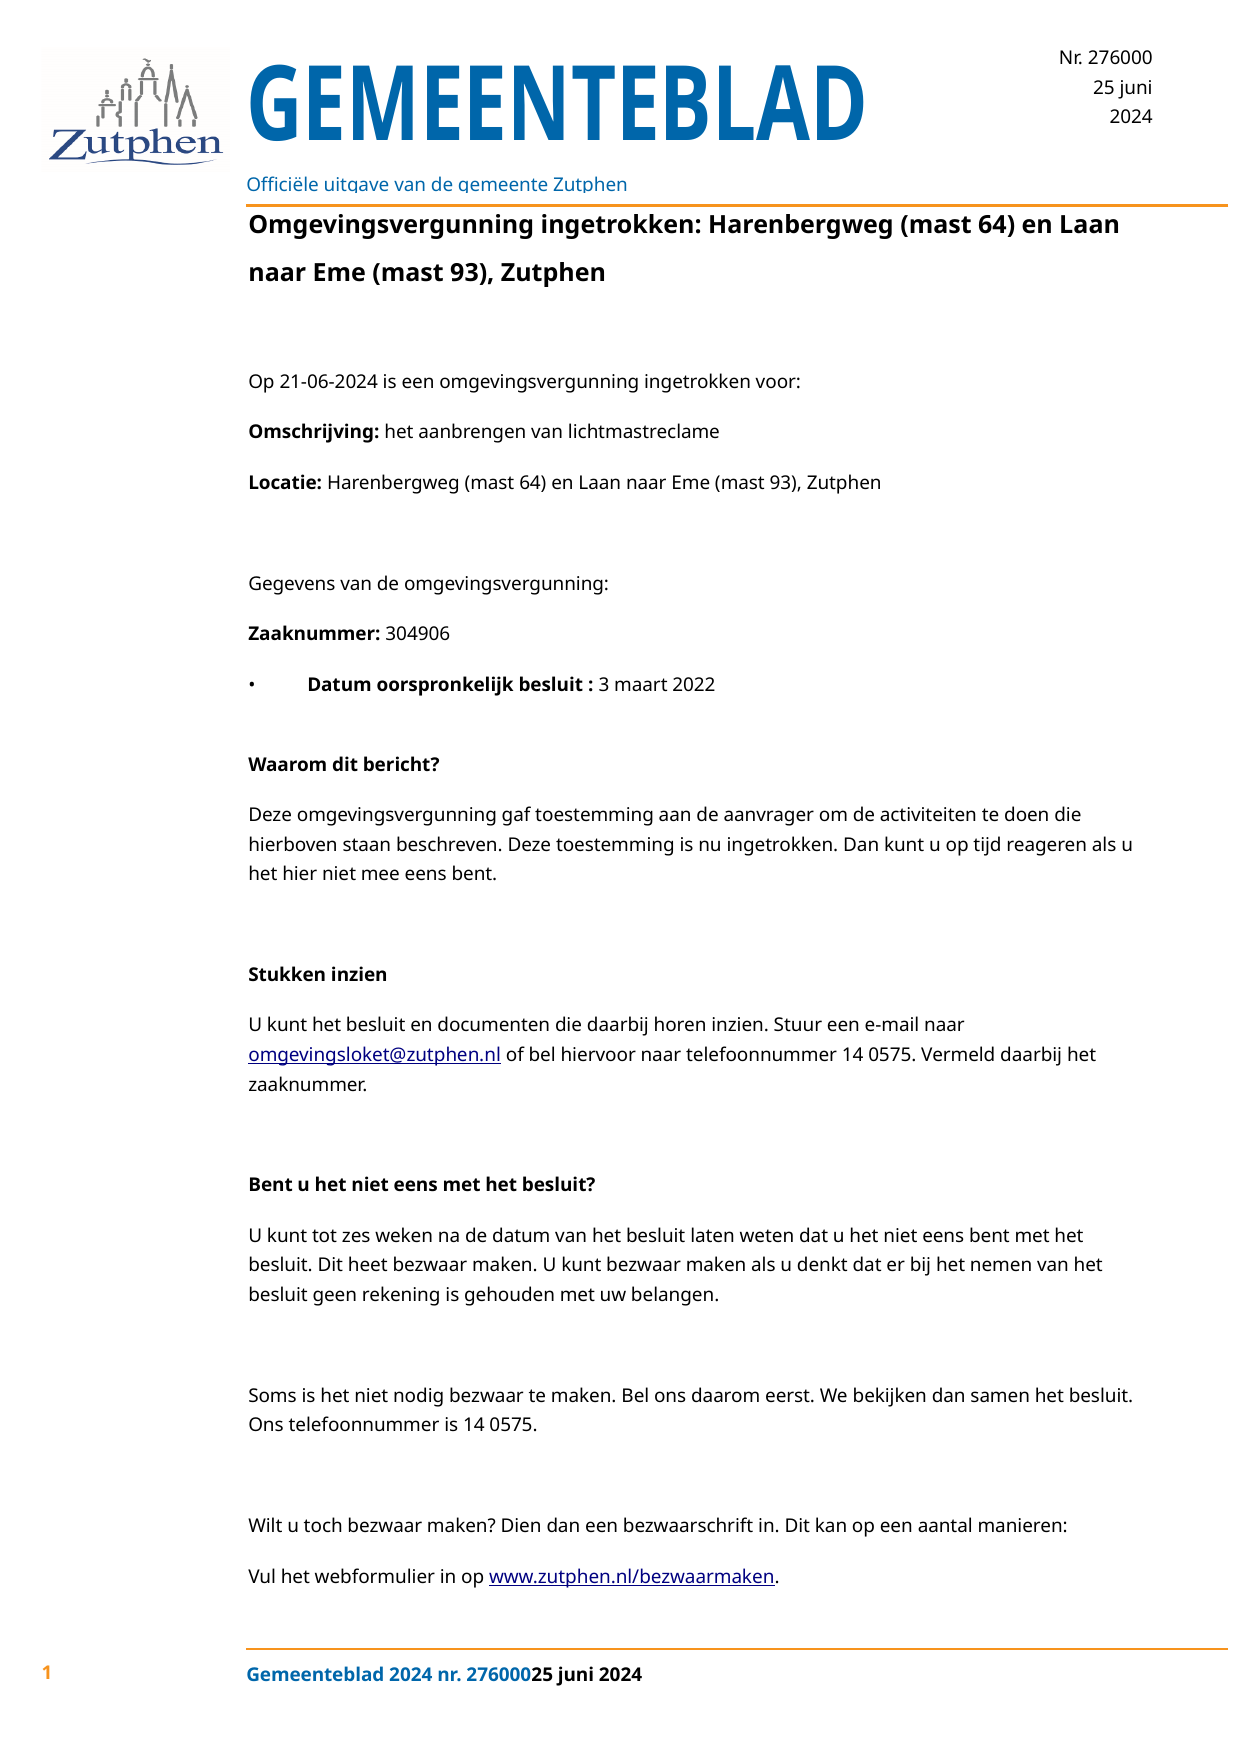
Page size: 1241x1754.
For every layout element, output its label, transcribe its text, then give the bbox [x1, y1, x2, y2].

text Op 21-06-2024 is een omgevingsvergunning ingetrokken voor: [248, 368, 1152, 394]
text Bent u het niet eens met het besluit? [248, 1172, 1152, 1197]
text Soms is het niet nodig bezwaar te maken. Bel ons daarom eerst. We bekijken dan samen het besluit. Ons telefoonnummer is 14 0575. [248, 1382, 1152, 1437]
text Deze omgevingsvergunning gaf toestemming aan de aanvrager om de activiteiten te doen die hierboven staan beschreven. Deze toestemming is nu ingetrokken. Dan kunt u op tijd reageren als u het hier niet mee eens bent. [248, 801, 1152, 886]
text U kunt tot zes weken na de datum van het besluit laten weten dat u het niet eens bent met het besluit. Dit heet bezwaar maken. U kunt bezwaar maken als u denkt dat er bij het nemen van het besluit geen rekening is gehouden met uw belangen. [248, 1222, 1152, 1307]
text Waarom dit bericht? [248, 751, 1152, 777]
text Omschrijving: het aanbrengen van lichtmastreclame [248, 419, 1152, 444]
text Zaaknummer: 304906 [248, 620, 1152, 646]
text Stukken inzien [248, 961, 1152, 987]
text Gegevens van de omgevingsvergunning: [248, 570, 1152, 596]
text U kunt het besluit en documenten die daarbij horen inzien. Stuur een e-mail naar omgevingsloket@zutphen.nl of bel hiervoor naar telefoonnummer 14 0575. Vermeld daarbij het zaaknummer. [248, 1012, 1152, 1097]
text Wilt u toch bezwaar maken? Dien dan een bezwaarschrift in. Dit kan op een aantal manieren: [248, 1512, 1152, 1538]
text Omgevingsvergunning ingetrokken: Harenbergweg (mast 64) en Laan naar Eme (mast 93), Zutphen [248, 207, 1152, 288]
list Datum oorspronkelijk besluit : 3 maart 2022 [248, 671, 1152, 697]
text Vul het webformulier in op www.zutphen.nl/bezwaarmaken. [248, 1563, 1152, 1589]
picture [41, 47, 231, 172]
text Locatie: Harenbergweg (mast 64) en Laan naar Eme (mast 93), Zutphen [248, 469, 1152, 495]
